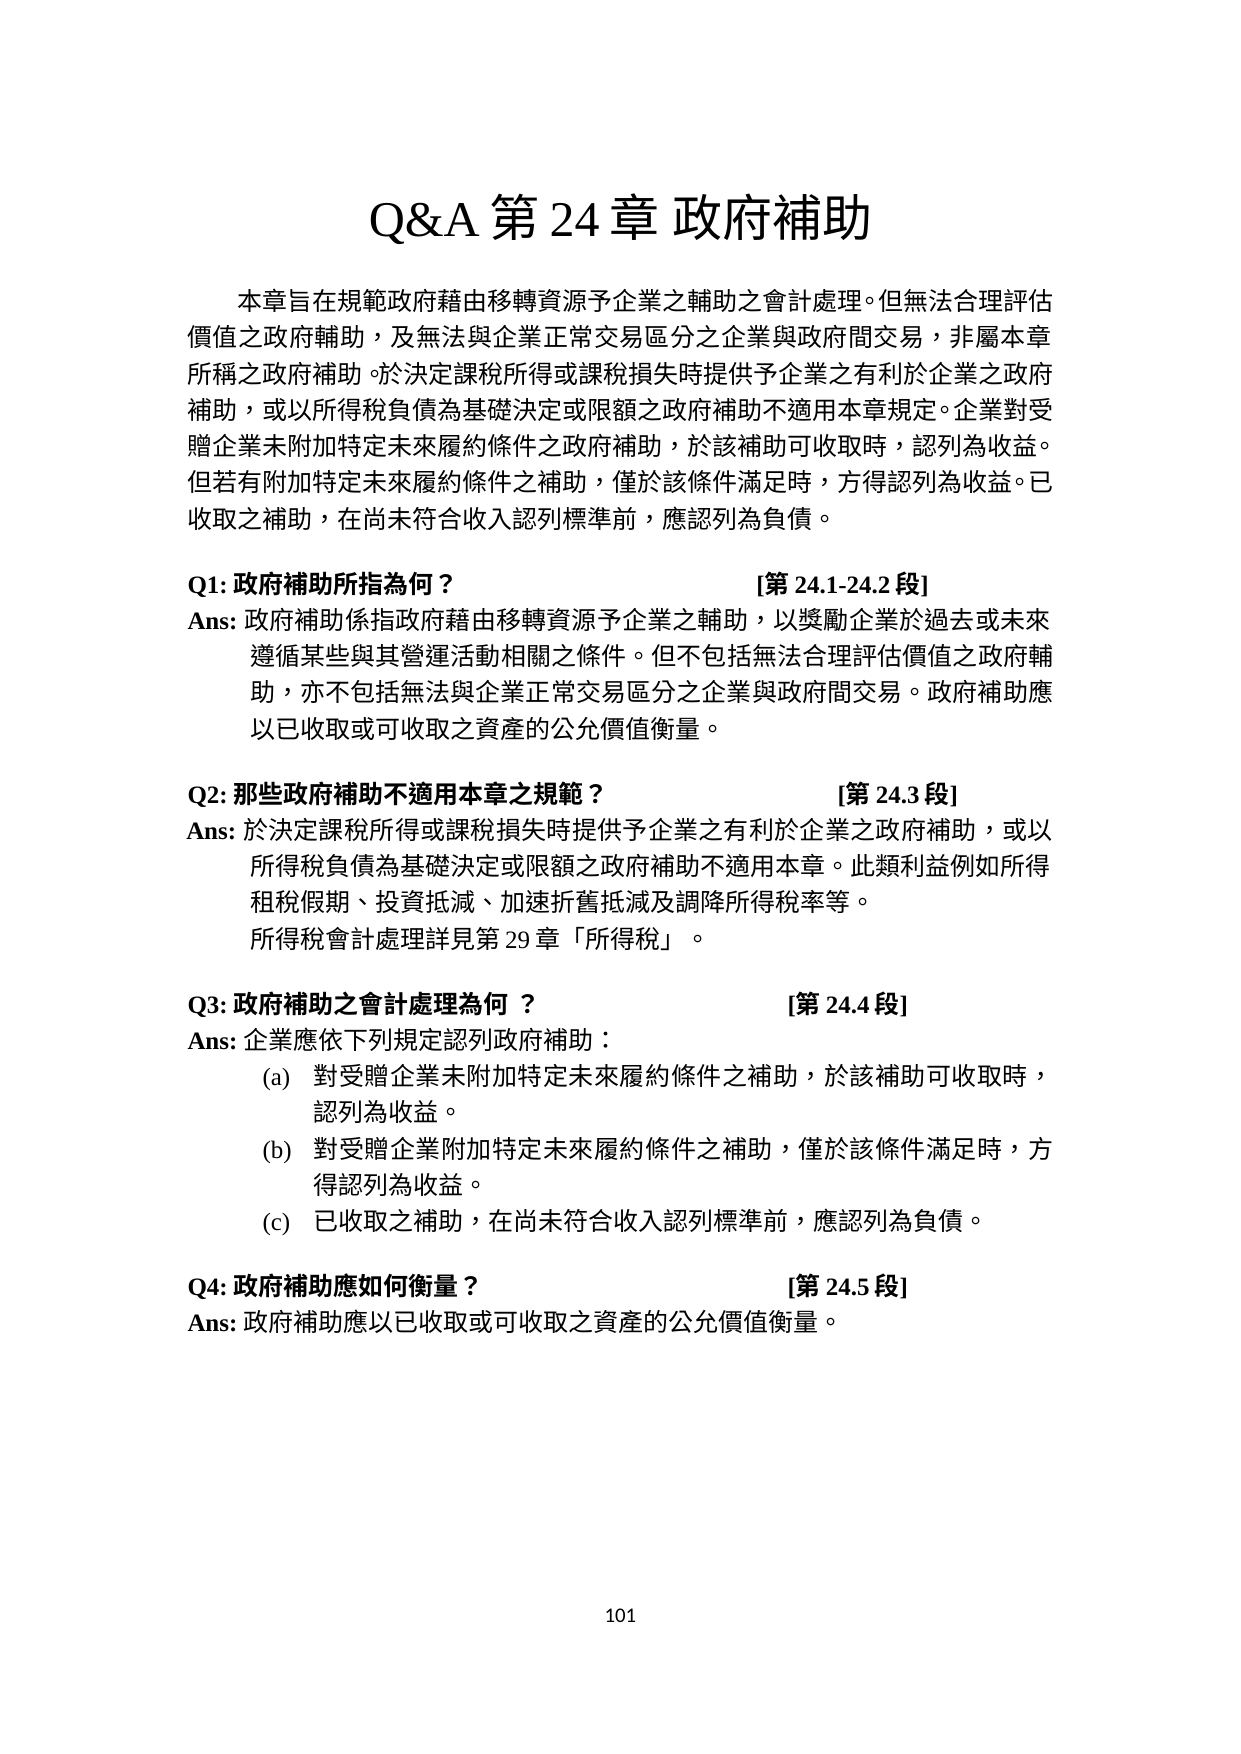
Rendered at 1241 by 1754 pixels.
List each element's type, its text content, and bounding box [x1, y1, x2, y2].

text Q4: 政府補助應如何衡量？ [第24.5段] [187, 1267, 1053, 1303]
text Ans: 企業應依下列規定認列政府補助： [187, 1020, 1053, 1057]
text 所得稅會計處理詳見第29章「所得稅」。 [250, 919, 1053, 955]
text 本章旨在規範政府藉由移轉資源予企業之輔助之會計處理。但無法合理評估價值之政府輔助，及無法與企業正常交易區分之企業與政府間交易，非屬本章所稱之政府補助。於決定課稅所得或課稅損失時提供予企業之有利於企業之政府補助，或以所得稅負債為基礎決定或限額之政府補助不適用本章規定。企業對受贈企業未附加特定未來履約條件之政府補助，於該補助可收取時，認列為收益。但若有附加特定未來履約條件之補助，僅於該條件滿足時，方得認列為收益。已收取之補助，在尚未符合收入認列標準前，應認列為負債。 [187, 282, 1053, 535]
text Ans: 於決定課稅所得或課稅損失時提供予企業之有利於企業之政府補助，或以所得稅負債為基礎決定或限額之政府補助不適用本章。此類利益例如所得租稅假期、投資抵減、加速折舊抵減及調降所得稅率等。 [186, 810, 1053, 919]
list 對受贈企業未附加特定未來履約條件之補助，於該補助可收取時，認列為收益。 [262, 1057, 1053, 1129]
text Ans: 政府補助應以已收取或可收取之資產的公允價值衡量。 [187, 1303, 1053, 1339]
text Ans: 政府補助係指政府藉由移轉資源予企業之輔助，以獎勵企業於過去或未來遵循某些與其營運活動相關之條件。但不包括無法合理評估價值之政府輔助，亦不包括無法與企業正常交易區分之企業與政府間交易。政府補助應以已收取或可收取之資產的公允價值衡量。 [187, 600, 1053, 745]
text Q1: 政府補助所指為何？ [第24.1-24.2段] [187, 564, 1053, 600]
text Q2: 那些政府補助不適用本章之規範？ [第24.3段] [187, 774, 1053, 810]
text Q3: 政府補助之會計處理為何 ？ [第24.4段] [187, 984, 1053, 1020]
text Q&A 第24章 政府補助 [187, 179, 1053, 251]
list 已收取之補助，在尚未符合收入認列標準前，應認列為負債。 [262, 1202, 1053, 1238]
list 對受贈企業附加特定未來履約條件之補助，僅於該條件滿足時，方得認列為收益。 [262, 1129, 1053, 1202]
